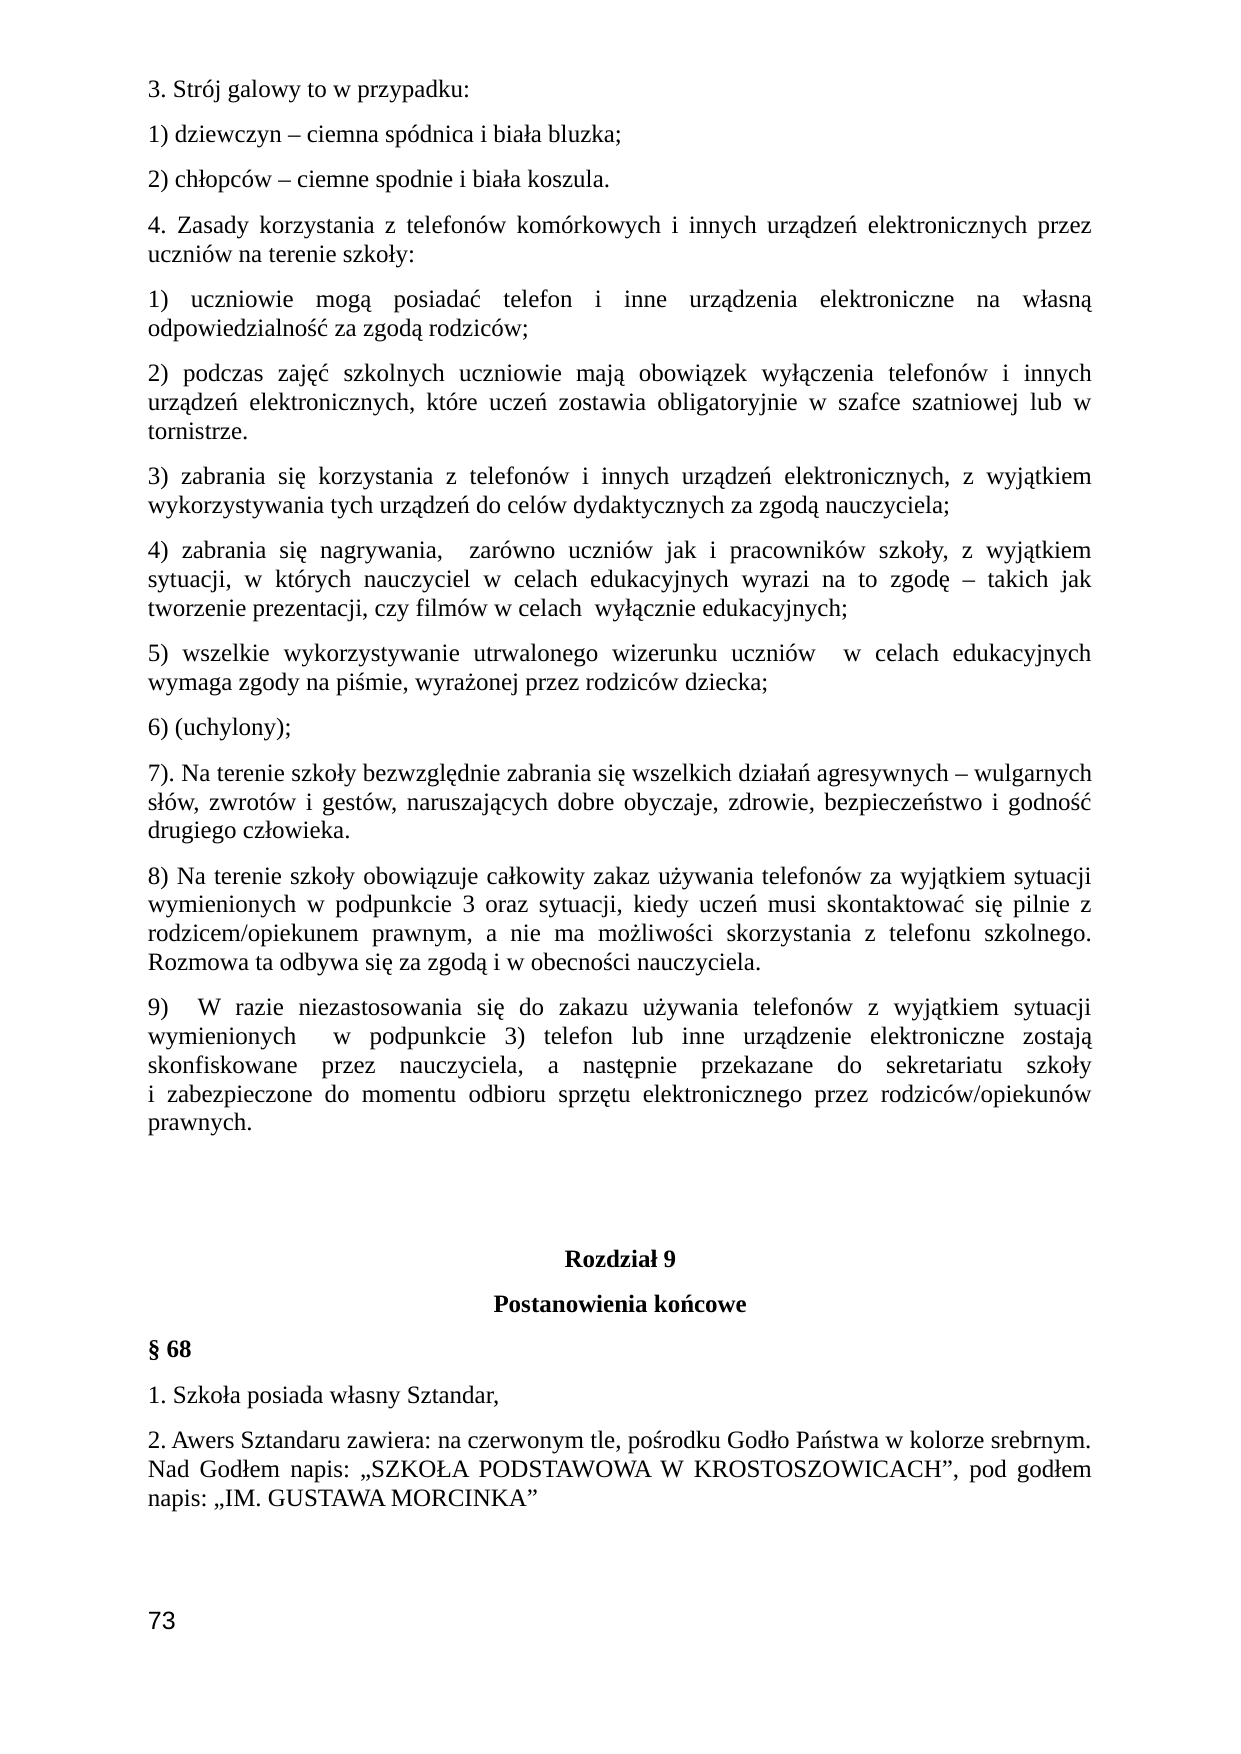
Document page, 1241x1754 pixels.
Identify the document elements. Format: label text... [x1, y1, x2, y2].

text 7). Na terenie szkoły bezwzględnie zabrania się wszelkich działań agresywnych – wulgarnych słów, zwrotów i gestów, naruszających dobre obyczaje, zdrowie, bezpieczeństwo i godność drugiego człowieka. [148, 758, 1093, 844]
text 3) zabrania się korzystania z telefonów i innych urządzeń elektronicznych, z wyjątkiem wykorzystywania tych urządzeń do celów dydaktycznych za zgodą nauczyciela; [148, 461, 1093, 519]
text Postanowienia końcowe [148, 1289, 1093, 1318]
text 1) uczniowie mogą posiadać telefon i inne urządzenia elektroniczne na własną odpowiedzialność za zgodą rodziców; [148, 284, 1093, 342]
text 2) podczas zajęć szkolnych uczniowie mają obowiązek wyłączenia telefonów i innych urządzeń elektronicznych, które uczeń zostawia obligatoryjnie w szafce szatniowej lub w tornistrze. [148, 358, 1093, 444]
text 2. Awers Sztandaru zawiera: na czerwonym tle, pośrodku Godło Państwa w kolorze srebrnym. Nad Godłem napis: „SZKOŁA PODSTAWOWA W KROSTOSZOWICACH”, pod godłem napis: „IM. GUSTAWA MORCINKA” [148, 1425, 1093, 1512]
text 4) zabrania się nagrywania, zarówno uczniów jak i pracowników szkoły, z wyjątkiem sytuacji, w których nauczyciel w celach edukacyjnych wyrazi na to zgodę – takich jak tworzenie prezentacji, czy filmów w celach wyłącznie edukacyjnych; [148, 535, 1093, 622]
text 3. Strój galowy to w przypadku: [148, 74, 1093, 102]
text 8) Na terenie szkoły obowiązuje całkowity zakaz używania telefonów za wyjątkiem sytuacji wymienionych w podpunkcie 3 oraz sytuacji, kiedy uczeń musi skontaktować się pilnie z rodzicem/opiekunem prawnym, a nie ma możliwości skorzystania z telefonu szkolnego. Rozmowa ta odbywa się za zgodą i w obecności nauczyciela. [148, 861, 1093, 976]
text 4. Zasady korzystania z telefonów komórkowych i innych urządzeń elektronicznych przez uczniów na terenie szkoły: [148, 210, 1093, 267]
text § 68 [148, 1334, 1093, 1363]
text 1. Szkoła posiada własny Sztandar, [148, 1380, 1093, 1409]
text 9) W razie niezastosowania się do zakazu używania telefonów z wyjątkiem sytuacji wymienionych w podpunkcie 3) telefon lub inne urządzenie elektroniczne zostają skonfiskowane przez nauczyciela, a następnie przekazane do sekretariatu szkoły i zabezpieczone do momentu odbioru sprzętu elektronicznego przez rodziców/opiekunów prawnych. [148, 992, 1093, 1136]
text Rozdział 9 [148, 1244, 1093, 1272]
text 2) chłopców – ciemne spodnie i biała koszula. [148, 164, 1093, 193]
text 1) dziewczyn – ciemna spódnica i biała bluzka; [148, 119, 1093, 148]
text 6) (uchylony); [148, 712, 1093, 741]
text 5) wszelkie wykorzystywanie utrwalonego wizerunku uczniów w celach edukacyjnych wymaga zgody na piśmie, wyrażonej przez rodziców dziecka; [148, 638, 1093, 696]
